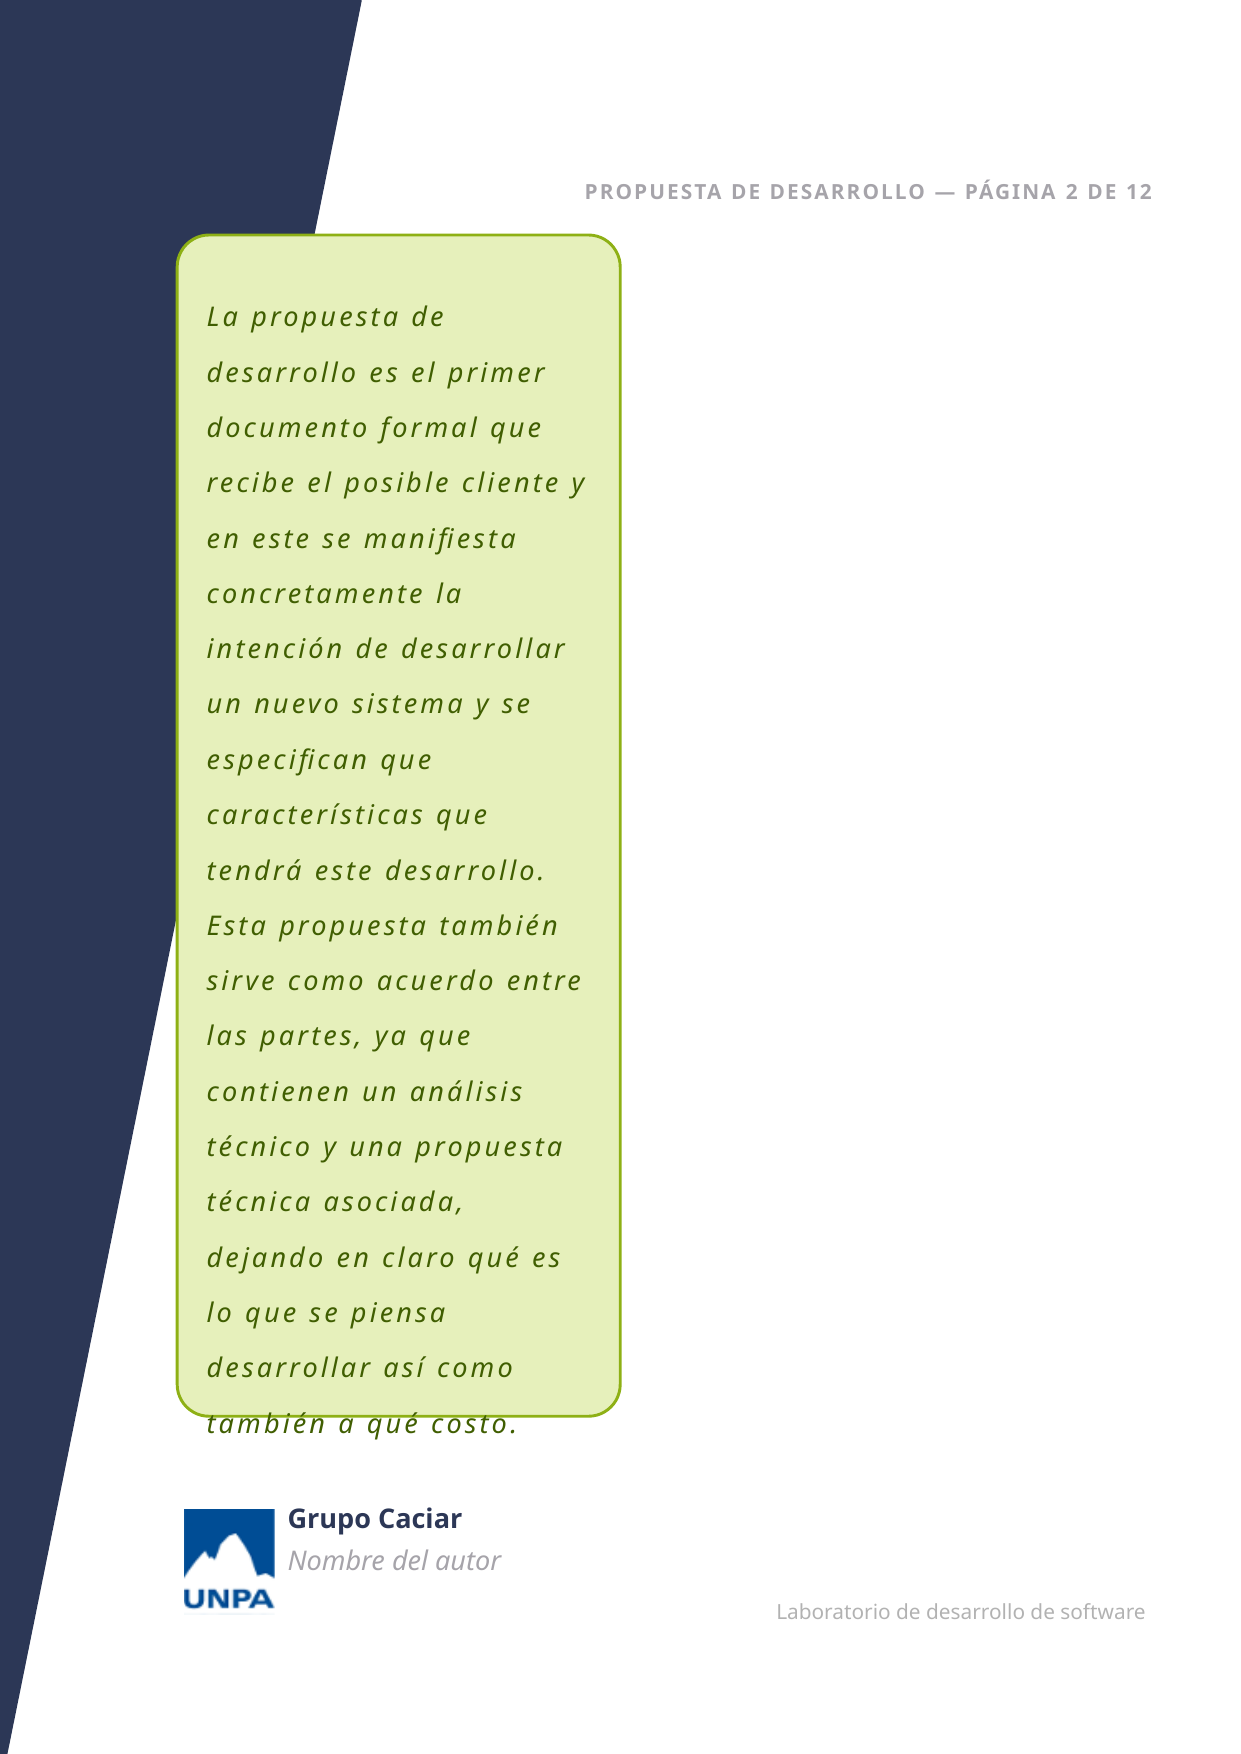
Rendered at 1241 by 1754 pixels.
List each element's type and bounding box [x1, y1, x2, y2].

picture [184, 1509, 275, 1615]
